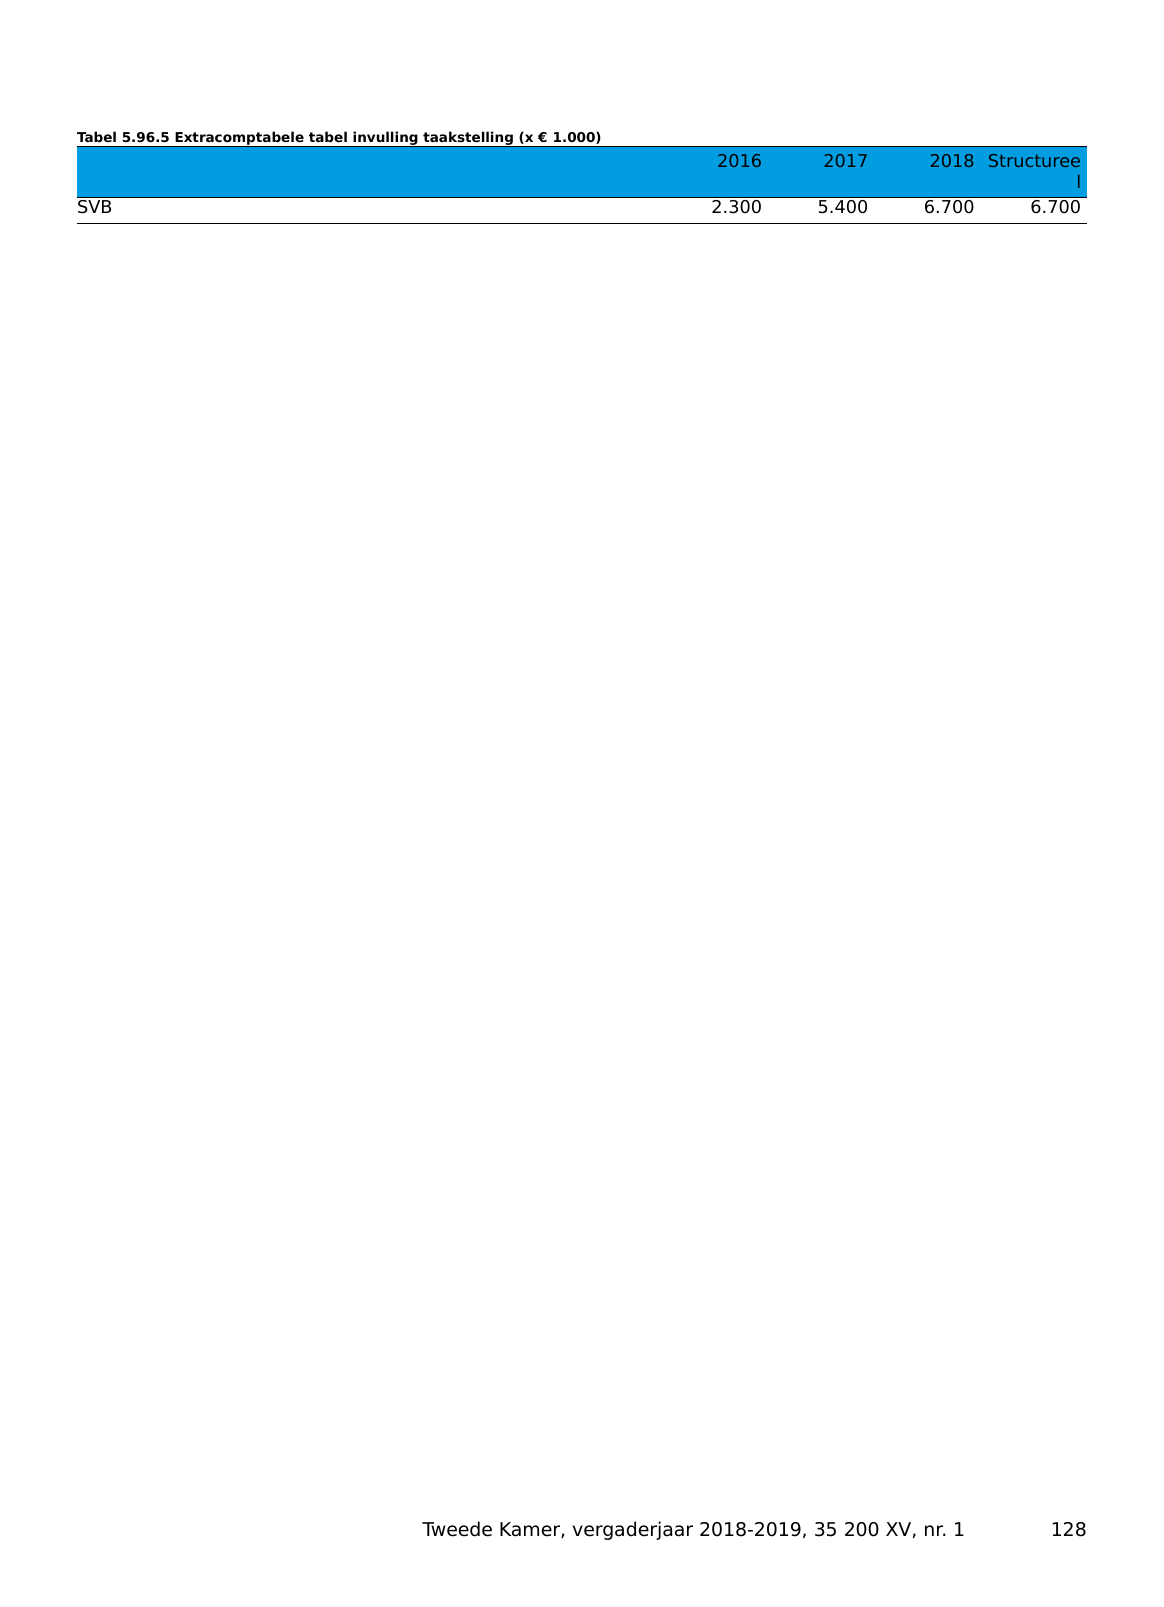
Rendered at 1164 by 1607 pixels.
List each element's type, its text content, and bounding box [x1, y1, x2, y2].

table_cell 2018 [874, 147, 980, 197]
table_cell 6.700 [874, 198, 980, 223]
table_header Tabel 5.96.5 Extracomptabele tabel invulling taakstelling (x € 1.000) [77, 130, 1087, 146]
table_cell 5.400 [768, 198, 874, 223]
table_cell 2.300 [661, 198, 768, 223]
table_cell SVB [77, 198, 661, 223]
table_cell Structureel [980, 147, 1087, 197]
table_cell 2016 [661, 147, 768, 197]
table_cell 6.700 [980, 198, 1087, 223]
table_cell 2017 [768, 147, 874, 197]
table_cell [77, 147, 661, 197]
